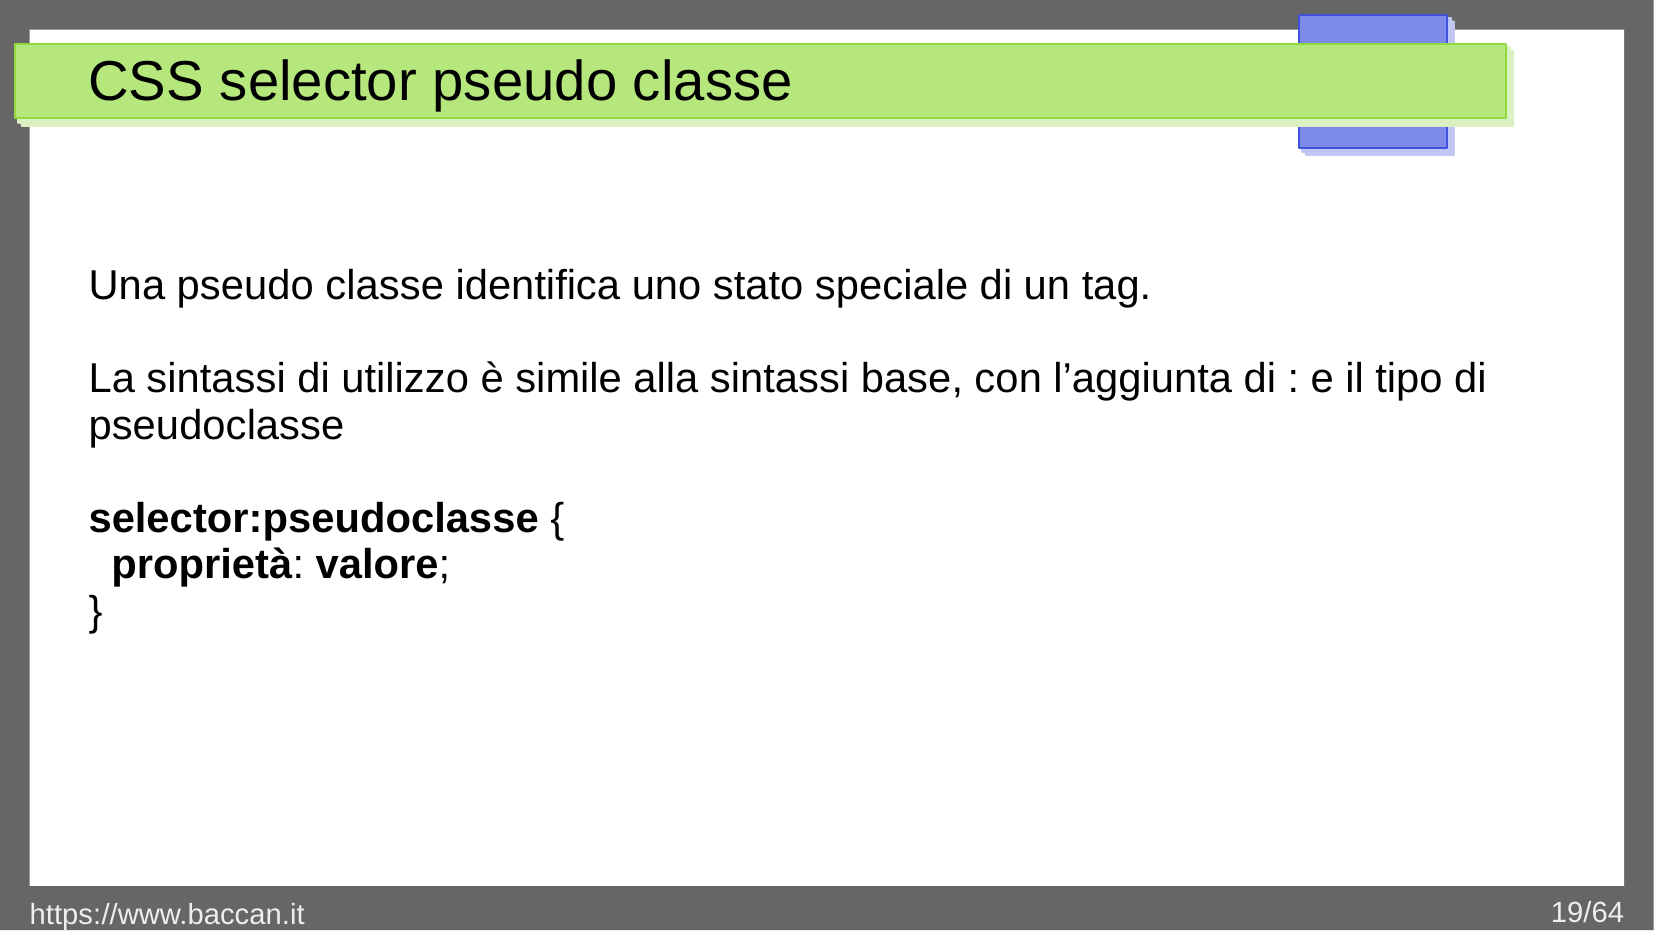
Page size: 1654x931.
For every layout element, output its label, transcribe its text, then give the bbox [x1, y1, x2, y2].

text_box Una pseudo classe identifica uno stato speciale di un tag. La sintassi di utilizzo è simile alla sintassi base, con l’aggiunta di : e il tipo di pseudoclasse selector:pseudoclasse { proprietà: valore; } [88, 169, 1565, 820]
title CSS selector pseudo classe [88, 44, 1506, 119]
